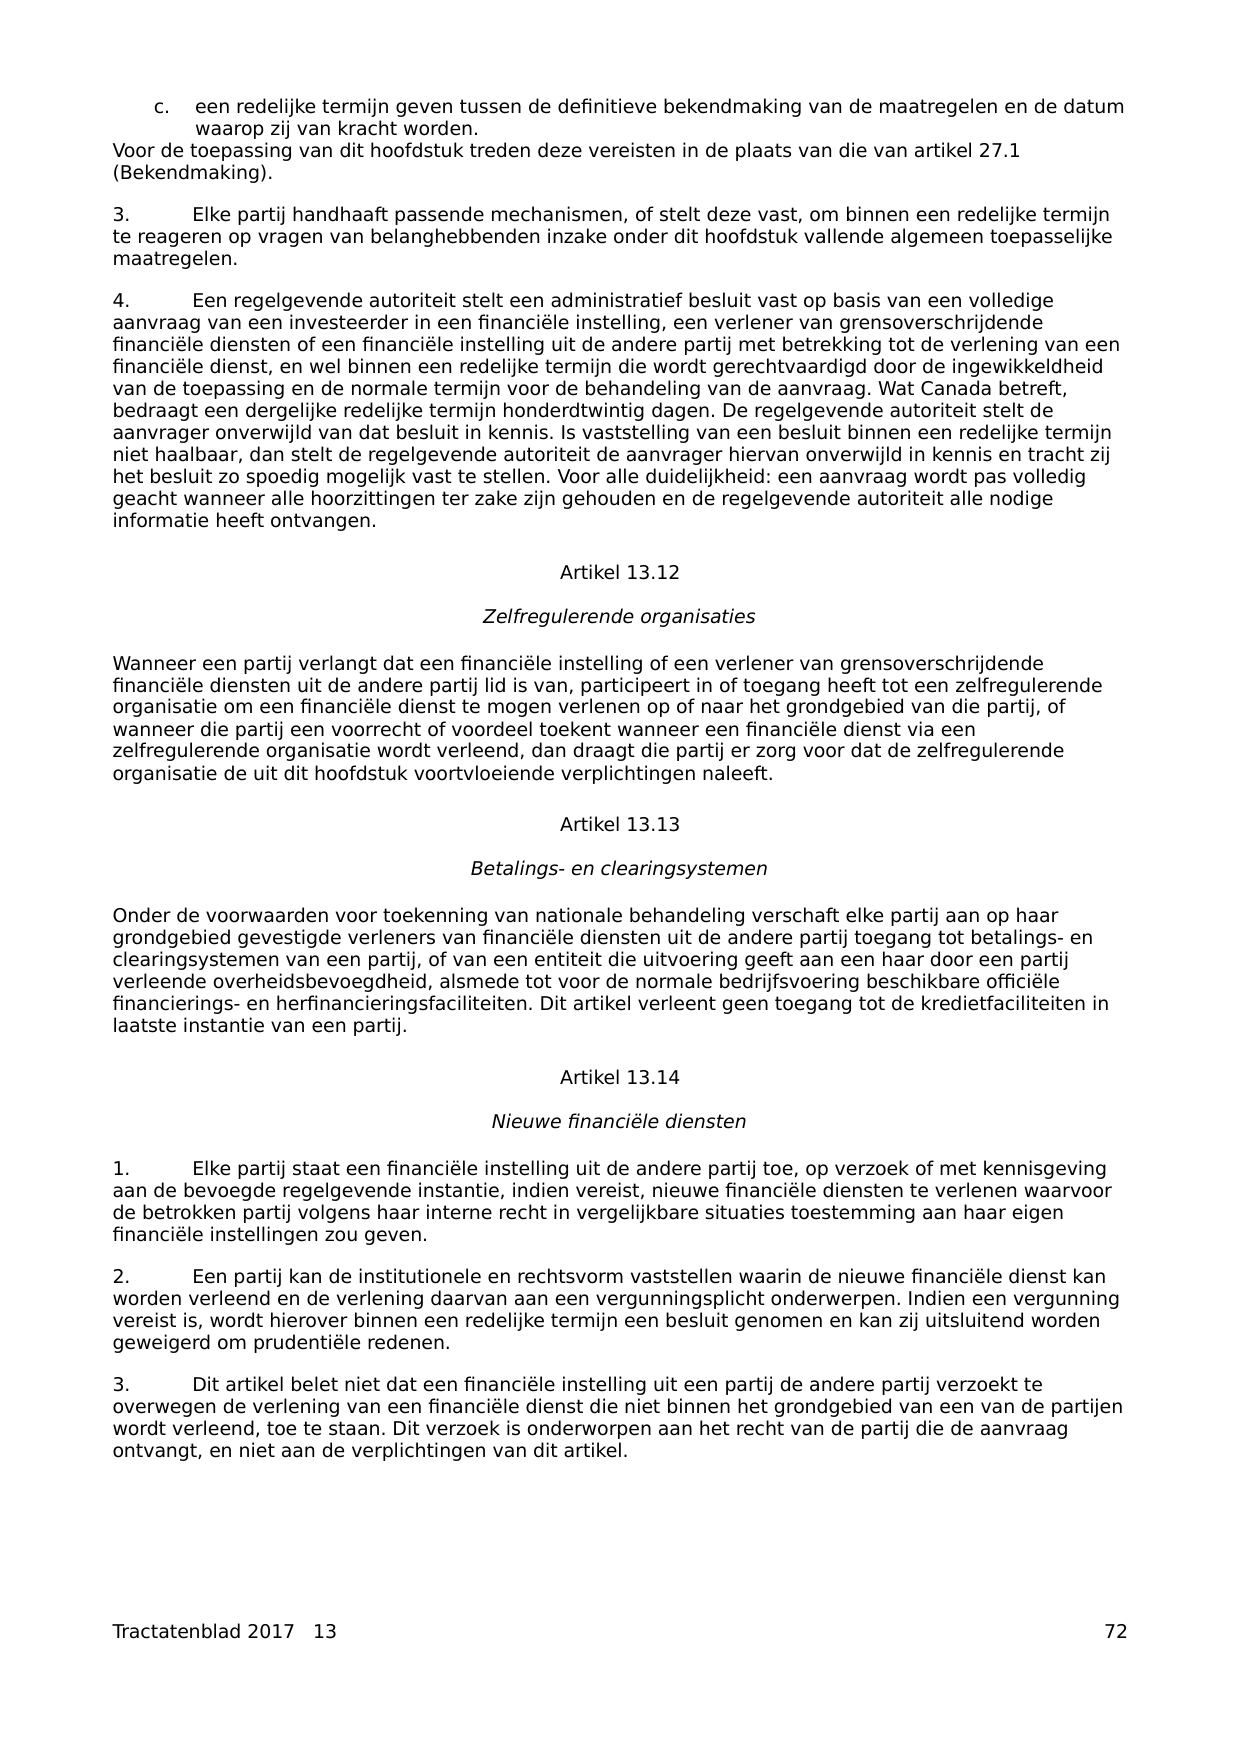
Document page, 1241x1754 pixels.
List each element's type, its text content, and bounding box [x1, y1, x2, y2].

text 2. Een partij kan de institutionele en rechtsvorm vaststellen waarin de nieuwe financiële dienst kan worden verleend en de verlening daarvan aan een vergunningsplicht onderwerpen. Indien een vergunning vereist is, wordt hierover binnen een redelijke termijn een besluit genomen en kan zij uitsluitend worden geweigerd om prudentiële redenen. [112, 1266, 1128, 1354]
text Onder de voorwaarden voor toekenning van nationale behandeling verschaft elke partij aan op haar grondgebied gevestigde verleners van financiële diensten uit de andere partij toegang tot betalings- en clearingsystemen van een partij, of van een entiteit die uitvoering geeft aan een haar door een partij verleende overheidsbevoegdheid, alsmede tot voor de normale bedrijfsvoering beschikbare officiële financierings- en herfinancieringsfaciliteiten. Dit artikel verleent geen toegang tot de kredietfaciliteiten in laatste instantie van een partij. [112, 905, 1128, 1037]
subtitle Artikel 13.12 Zelfregulerende organisaties [112, 562, 1128, 627]
text Wanneer een partij verlangt dat een financiële instelling of een verlener van grensoverschrijdende financiële diensten uit de andere partij lid is van, participeert in of toegang heeft tot een zelfregulerende organisatie om een financiële dienst te mogen verlenen op of naar het grondgebied van die partij, of wanneer die partij een voorrecht of voordeel toekent wanneer een financiële dienst via een zelfregulerende organisatie wordt verleend, dan draagt die partij er zorg voor dat de zelfregulerende organisatie de uit dit hoofdstuk voortvloeiende verplichtingen naleeft. [112, 652, 1128, 784]
subtitle Artikel 13.13 Betalings- en clearingsystemen [112, 814, 1128, 880]
text 3. Elke partij handhaaft passende mechanismen, of stelt deze vast, om binnen een redelijke termijn te reageren op vragen van belanghebbenden inzake onder dit hoofdstuk vallende algemeen toepasselijke maatregelen. [112, 204, 1128, 270]
subtitle Artikel 13.14 Nieuwe financiële diensten [112, 1067, 1128, 1133]
text c. een redelijke termijn geven tussen de definitieve bekendmaking van de maatregelen en de datum waarop zij van kracht worden. [153, 96, 1128, 140]
text 4. Een regelgevende autoriteit stelt een administratief besluit vast op basis van een volledige aanvraag van een investeerder in een financiële instelling, een verlener van grensoverschrijdende financiële diensten of een financiële instelling uit de andere partij met betrekking tot de verlening van een financiële dienst, en wel binnen een redelijke termijn die wordt gerechtvaardigd door de ingewikkeldheid van de toepassing en de normale termijn voor de behandeling van de aanvraag. Wat Canada betreft, bedraagt een dergelijke redelijke termijn honderdtwintig dagen. De regelgevende autoriteit stelt de aanvrager onverwijld van dat besluit in kennis. Is vaststelling van een besluit binnen een redelijke termijn niet haalbaar, dan stelt de regelgevende autoriteit de aanvrager hiervan onverwijld in kennis en tracht zij het besluit zo spoedig mogelijk vast te stellen. Voor alle duidelijkheid: een aanvraag wordt pas volledig geacht wanneer alle hoorzittingen ter zake zijn gehouden en de regelgevende autoriteit alle nodige informatie heeft ontvangen. [112, 290, 1128, 532]
text 1. Elke partij staat een financiële instelling uit de andere partij toe, op verzoek of met kennisgeving aan de bevoegde regelgevende instantie, indien vereist, nieuwe financiële diensten te verlenen waarvoor de betrokken partij volgens haar interne recht in vergelijkbare situaties toestemming aan haar eigen financiële instellingen zou geven. [112, 1158, 1128, 1246]
text Voor de toepassing van dit hoofdstuk treden deze vereisten in de plaats van die van artikel 27.1 (Bekendmaking). [112, 140, 1128, 184]
text 3. Dit artikel belet niet dat een financiële instelling uit een partij de andere partij verzoekt te overwegen de verlening van een financiële dienst die niet binnen het grondgebied van een van de partijen wordt verleend, toe te staan. Dit verzoek is onderworpen aan het recht van de partij die de aanvraag ontvangt, en niet aan de verplichtingen van dit artikel. [112, 1374, 1128, 1462]
